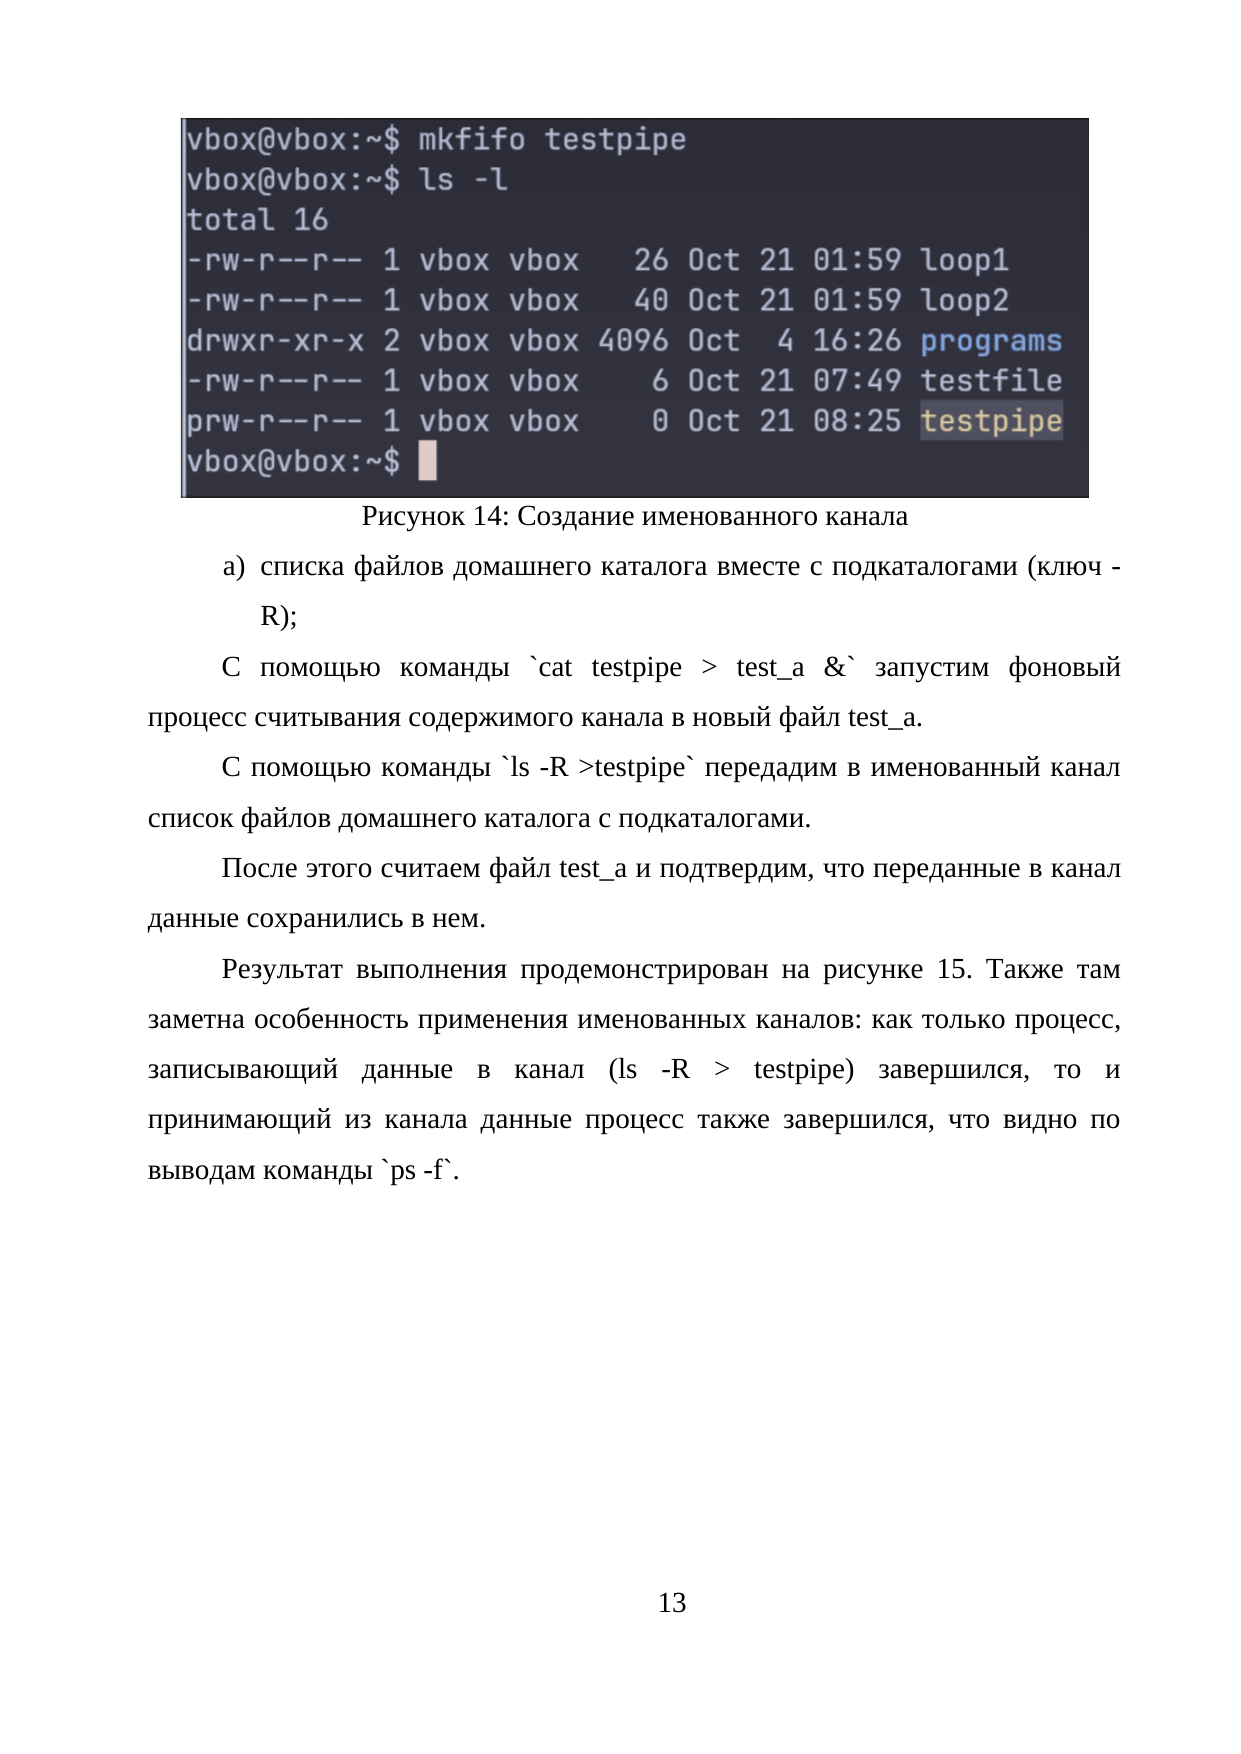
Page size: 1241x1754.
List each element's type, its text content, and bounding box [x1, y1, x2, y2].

text С помощью команды `cat testpipe > test_a &` запустим фоновый процесс считывания содержимого канала в новый файл test_a. [148, 649, 1122, 733]
text С помощью команды `ls -R >testpipe` передадим в именованный канал список файлов домашнего каталога с подкаталогами. [148, 749, 1122, 833]
text После этого считаем файл test_a и подтвердим, что переданные в канал данные сохранились в нем. [148, 850, 1122, 934]
list списка файлов домашнего каталога вместе с подкаталогами (ключ -R); [223, 548, 1122, 632]
text Результат выполнения продемонстрирован на рисунке 15. Также там заметна особенность применения именованных каналов: как только процесс, записывающий данные в канал (ls -R > testpipe) завершился, то и принимающий из канала данные процесс также завершился, что видно по выводам команды `ps -f`. [148, 951, 1122, 1186]
picture [180, 118, 1089, 498]
text Рисунок 14: Создание именованного канала [181, 498, 1089, 531]
